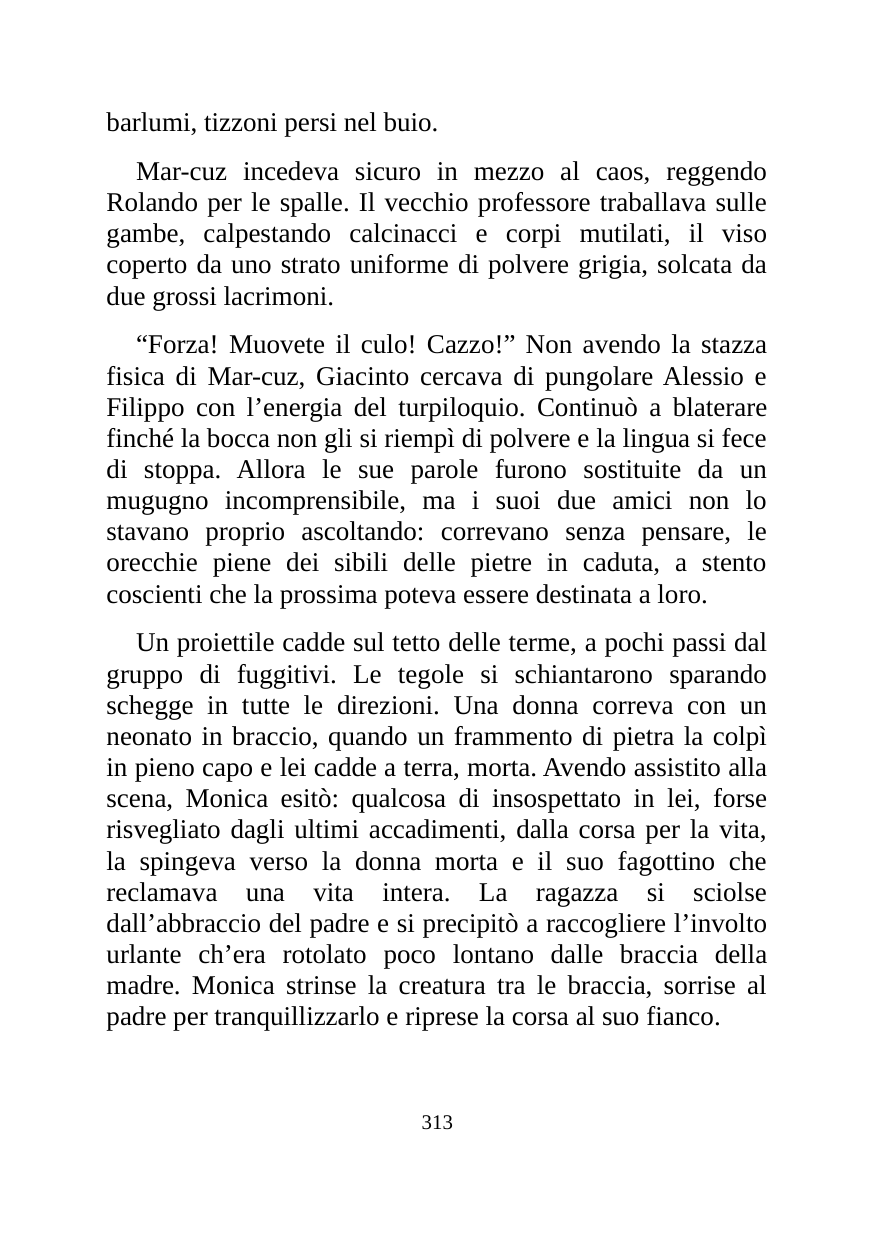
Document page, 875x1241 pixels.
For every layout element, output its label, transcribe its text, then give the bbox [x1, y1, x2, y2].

text “Forza! Muovete il culo! Cazzo!” Non avendo la stazza fisica di Mar-cuz, Giacinto cercava di pungolare Alessio e Filippo con l’energia del turpiloquio. Continuò a blaterare finché la bocca non gli si riempì di polvere e la lingua si fece di stoppa. Allora le sue parole furono sostituite da un mugugno incomprensibile, ma i suoi due amici non lo stavano proprio ascoltando: correvano senza pensare, le orecchie piene dei sibili delle pietre in caduta, a stento coscienti che la prossima poteva essere destinata a loro. [106, 328, 768, 609]
text Un proiettile cadde sul tetto delle terme, a pochi passi dal gruppo di fuggitivi. Le tegole si schiantarono sparando schegge in tutte le direzioni. Una donna correva con un neonato in braccio, quando un frammento di pietra la colpì in pieno capo e lei cadde a terra, morta. Avendo assistito alla scena, Monica esitò: qualcosa di insospettato in lei, forse risvegliato dagli ultimi accadimenti, dalla corsa per la vita, la spingeva verso la donna morta e il suo fagottino che reclamava una vita intera. La ragazza si sciolse dall’abbraccio del padre e si precipitò a raccogliere l’involto urlante ch’era rotolato poco lontano dalle braccia della madre. Monica strinse la creatura tra le braccia, sorrise al padre per tranquillizzarlo e riprese la corsa al suo fianco. [106, 627, 768, 1031]
text barlumi, tizzoni persi nel buio. [106, 106, 768, 137]
text Mar-cuz incedeva sicuro in mezzo al caos, reggendo Rolando per le spalle. Il vecchio professore traballava sulle gambe, calpestando calcinacci e corpi mutilati, il viso coperto da uno strato uniforme di polvere grigia, solcata da due grossi lacrimoni. [106, 155, 768, 311]
